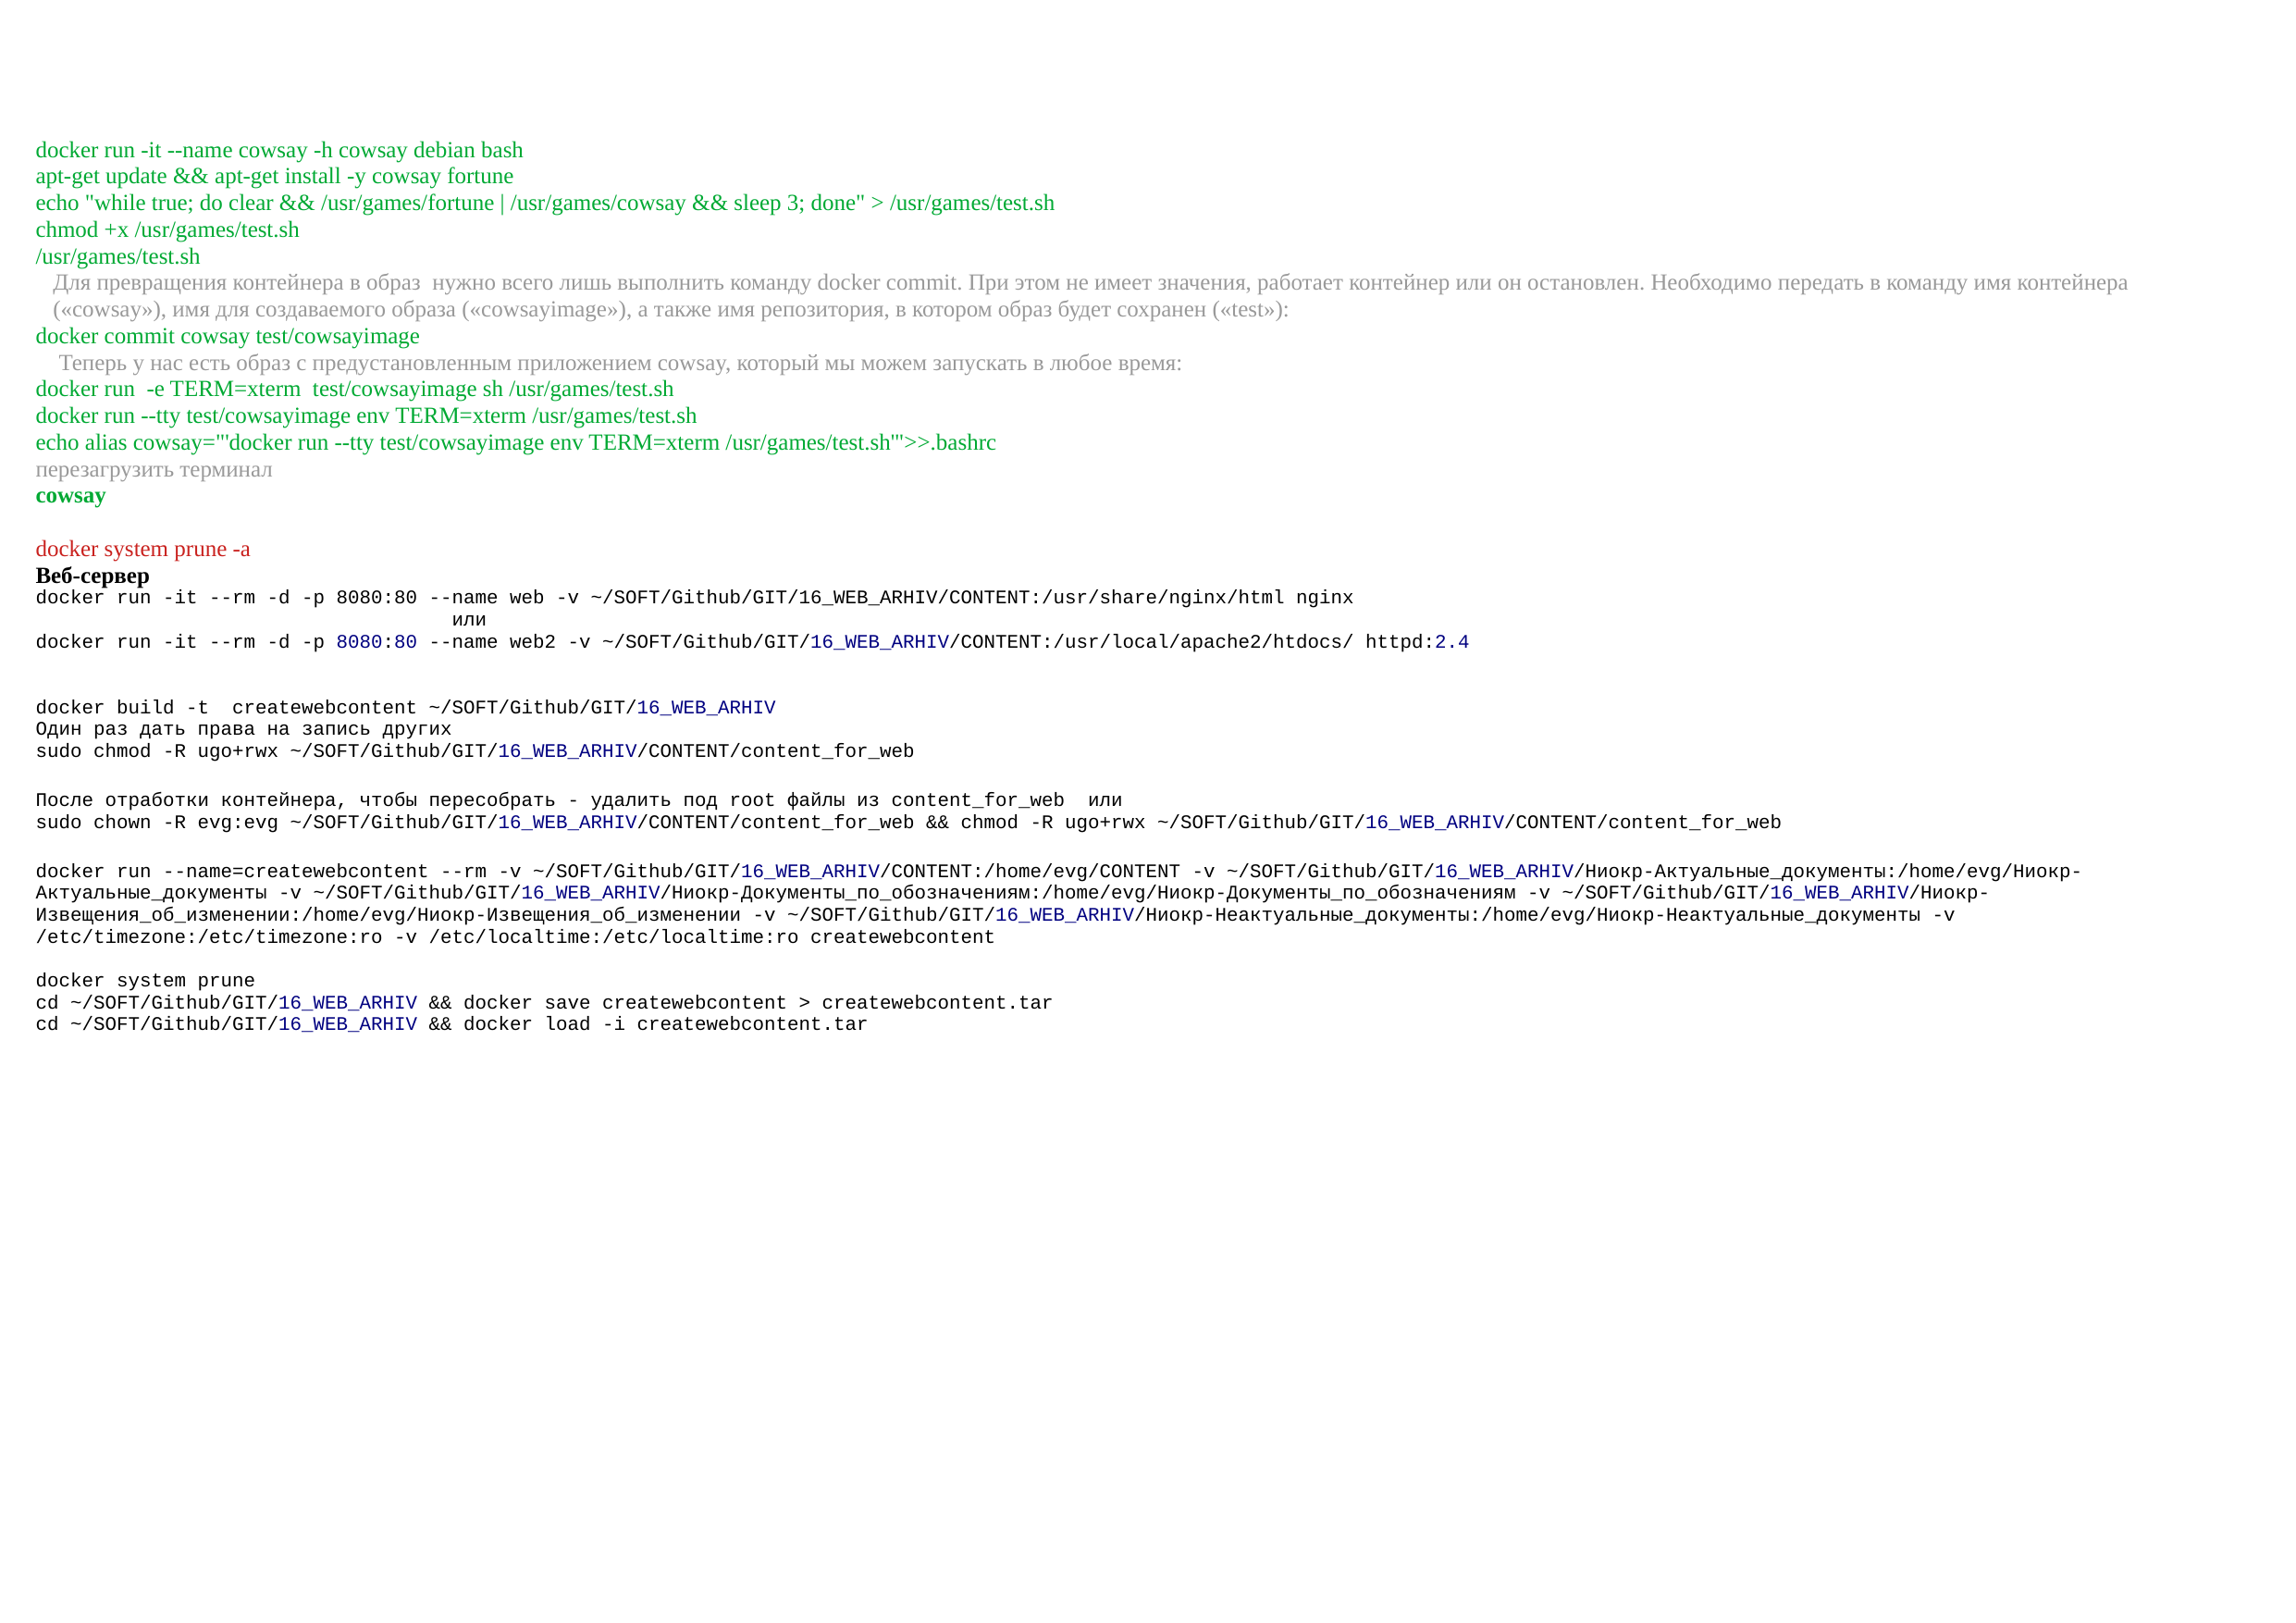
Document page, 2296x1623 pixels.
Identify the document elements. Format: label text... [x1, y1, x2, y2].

text echo alias cowsay="'docker run --tty test/cowsayimage env TERM=xterm /usr/games/test.sh'">>.bashrc [35, 428, 2241, 455]
text docker run -e TERM=xterm test/cowsayimage sh /usr/games/test.sh [35, 375, 2241, 402]
text перезагрузить терминал [35, 455, 2241, 481]
text docker run --name=createwebcontent --rm -v ~/SOFT/Github/GIT/16_WEB_ARHIV/CONTENT:/home/evg/CONTENT -v ~/SOFT/Github/GIT/16_WEB_ARHIV/Ниокр-Актуальные_документы:/home/evg/Ниокр-Актуальные_документы -v ~/SOFT/Github/GIT/16_WEB_ARHIV/Ниокр-Документы_по_обозначениям:/home/evg/Ниокр-Документы_по_обозначениям -v ~/SOFT/Github/GIT/16_WEB_ARHIV/Ниокр-Извещения_об_изменении:/home/evg/Ниокр-Извещения_об_изменении -v ~/SOFT/Github/GIT/16_WEB_ARHIV/Ниокр-Неактуальные_документы:/home/evg/Ниокр-Неактуальные_документы -v /etc/timezone:/etc/timezone:ro -v /etc/localtime:/etc/localtime:ro createwebcontent [35, 861, 2241, 948]
text docker system prune -a [35, 535, 2241, 562]
text docker run -it --rm -d -p 8080:80 --name web2 -v ~/SOFT/Github/GIT/16_WEB_ARHIV/CONTENT:/usr/local/apache2/htdocs/ httpd:2.4 [35, 632, 2241, 653]
text docker run -it --name cowsay -h cowsay debian bash [35, 136, 2241, 162]
text или [35, 610, 2241, 632]
text cowsay [35, 481, 2241, 508]
text После отработки контейнера, чтобы пересобрать - удалить под root файлы из content_for_web или [35, 790, 2241, 812]
text docker commit cowsay test/cowsayimage [35, 322, 2241, 349]
text Теперь у нас есть образ с предустановленным приложением cowsay, который мы можем запускать в любое время: [53, 349, 2241, 375]
text Один раз дать права на запись других [35, 719, 2241, 741]
text sudo chown -R evg:evg ~/SOFT/Github/GIT/16_WEB_ARHIV/CONTENT/content_for_web && chmod -R ugo+rwx ~/SOFT/Github/GIT/16_WEB_ARHIV/CONTENT/content_for_web [35, 812, 2241, 834]
text apt-get update && apt-get install -y cowsay fortune [35, 162, 2241, 189]
text docker run -it --rm -d -p 8080:80 --name web -v ~/SOFT/Github/GIT/16_WEB_ARHIV/CONTENT:/usr/share/nginx/html nginx [35, 588, 2241, 610]
text docker run --tty test/cowsayimage env TERM=xterm /usr/games/test.sh [35, 402, 2241, 428]
text echo "while true; do clear && /usr/games/fortune | /usr/games/cowsay && sleep 3; done" > /usr/games/test.sh [35, 189, 2241, 216]
text docker build -t createwebcontent ~/SOFT/Github/GIT/16_WEB_ARHIV [35, 697, 2241, 719]
text /usr/games/test.sh [35, 242, 2241, 268]
text docker system prune [35, 971, 2241, 993]
text cd ~/SOFT/Github/GIT/16_WEB_ARHIV && docker save createwebcontent > createwebcontent.tar [35, 993, 2241, 1014]
text Веб-сервер [35, 562, 2241, 588]
text chmod +x /usr/games/test.sh [35, 216, 2241, 242]
text cd ~/SOFT/Github/GIT/16_WEB_ARHIV && docker load -i createwebcontent.tar [35, 1014, 2241, 1036]
text Для превращения контейнера в образ нужно всего лишь выполнить команду docker commit. При этом не имеет значения, работает контейнер или он остановлен. Необходимо передать в команду имя контейнера («cowsay»), имя для создаваемого образа («cowsayimage»), а также имя репозитория, в котором образ будет сохранен («test»): [53, 268, 2241, 322]
text sudo chmod -R ugo+rwx ~/SOFT/Github/GIT/16_WEB_ARHIV/CONTENT/content_for_web [35, 741, 2241, 762]
